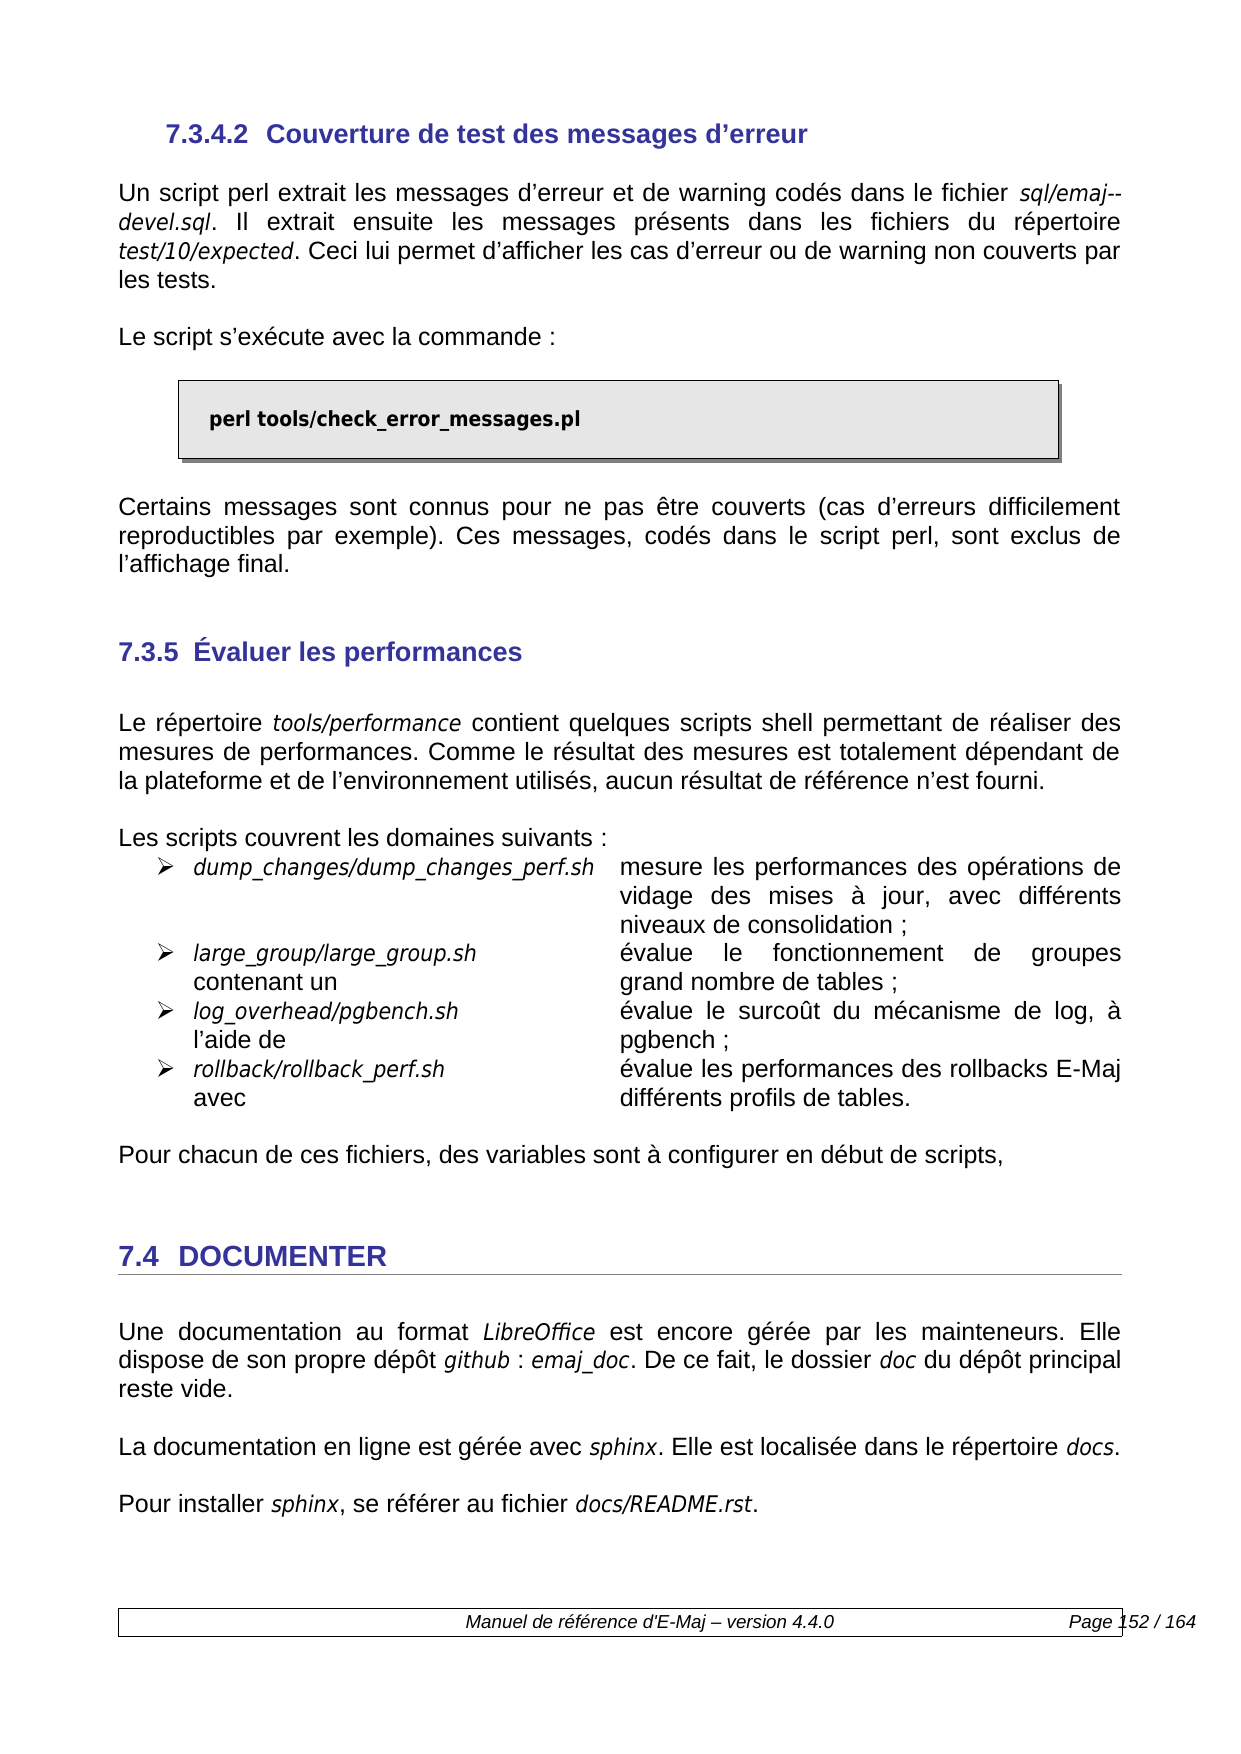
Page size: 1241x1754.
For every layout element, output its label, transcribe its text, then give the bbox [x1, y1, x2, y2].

text Le script s’exécute avec la commande : [118, 322, 1122, 351]
text Pour installer sphinx, se référer au fichier docs/README.rst. [118, 1489, 1122, 1518]
text Le répertoire tools/performance contient quelques scripts shell permettant de réaliser des mesures de performances. Comme le résultat des mesures est totalement dépendant de la plateforme et de l’environnement utilisés, aucun résultat de référence n’est fourni. [118, 708, 1122, 794]
text Pour chacun de ces fichiers, des variables sont à configurer en début de scripts, [118, 1140, 1122, 1169]
text perl tools/check_error_messages.pl [179, 404, 1058, 428]
list rollback/rollback_perf.sh évalue les performances des rollbacks E-Maj avec différents profils de tables. [156, 1054, 1122, 1111]
text Une documentation au format LibreOffice est encore gérée par les mainteneurs. Elle dispose de son propre dépôt github : emaj_doc. De ce fait, le dossier doc du dépôt principal reste vide. [118, 1317, 1122, 1403]
subtitle Documenter [118, 1239, 1122, 1274]
list dump_changes/dump_changes_perf.sh mesure les performances des opérations de vidage des mises à jour, avec différents niveaux de consolidation ; [156, 852, 1122, 938]
text La documentation en ligne est gérée avec sphinx. Elle est localisée dans le répertoire docs. [118, 1432, 1122, 1461]
text Certains messages sont connus pour ne pas être couverts (cas d’erreurs difficilement reproductibles par exemple). Ces messages, codés dans le script perl, sont exclus de l’affichage final. [118, 492, 1122, 578]
text Un script perl extrait les messages d’erreur et de warning codés dans le fichier sql/emaj--devel.sql. Il extrait ensuite les messages présents dans les fichiers du répertoire test/10/expected. Ceci lui permet d’afficher les cas d’erreur ou de warning non couverts par les tests. [118, 178, 1122, 293]
subtitle Couverture de test des messages d’erreur [165, 118, 1122, 149]
list log_overhead/pgbench.sh évalue le surcoût du mécanisme de log, à l’aide de pgbench ; [156, 996, 1122, 1054]
list large_group/large_group.sh évalue le fonctionnement de groupes contenant un grand nombre de tables ; [156, 938, 1122, 996]
text Les scripts couvrent les domaines suivants : [118, 823, 1122, 852]
subtitle Évaluer les performances [118, 636, 1122, 667]
